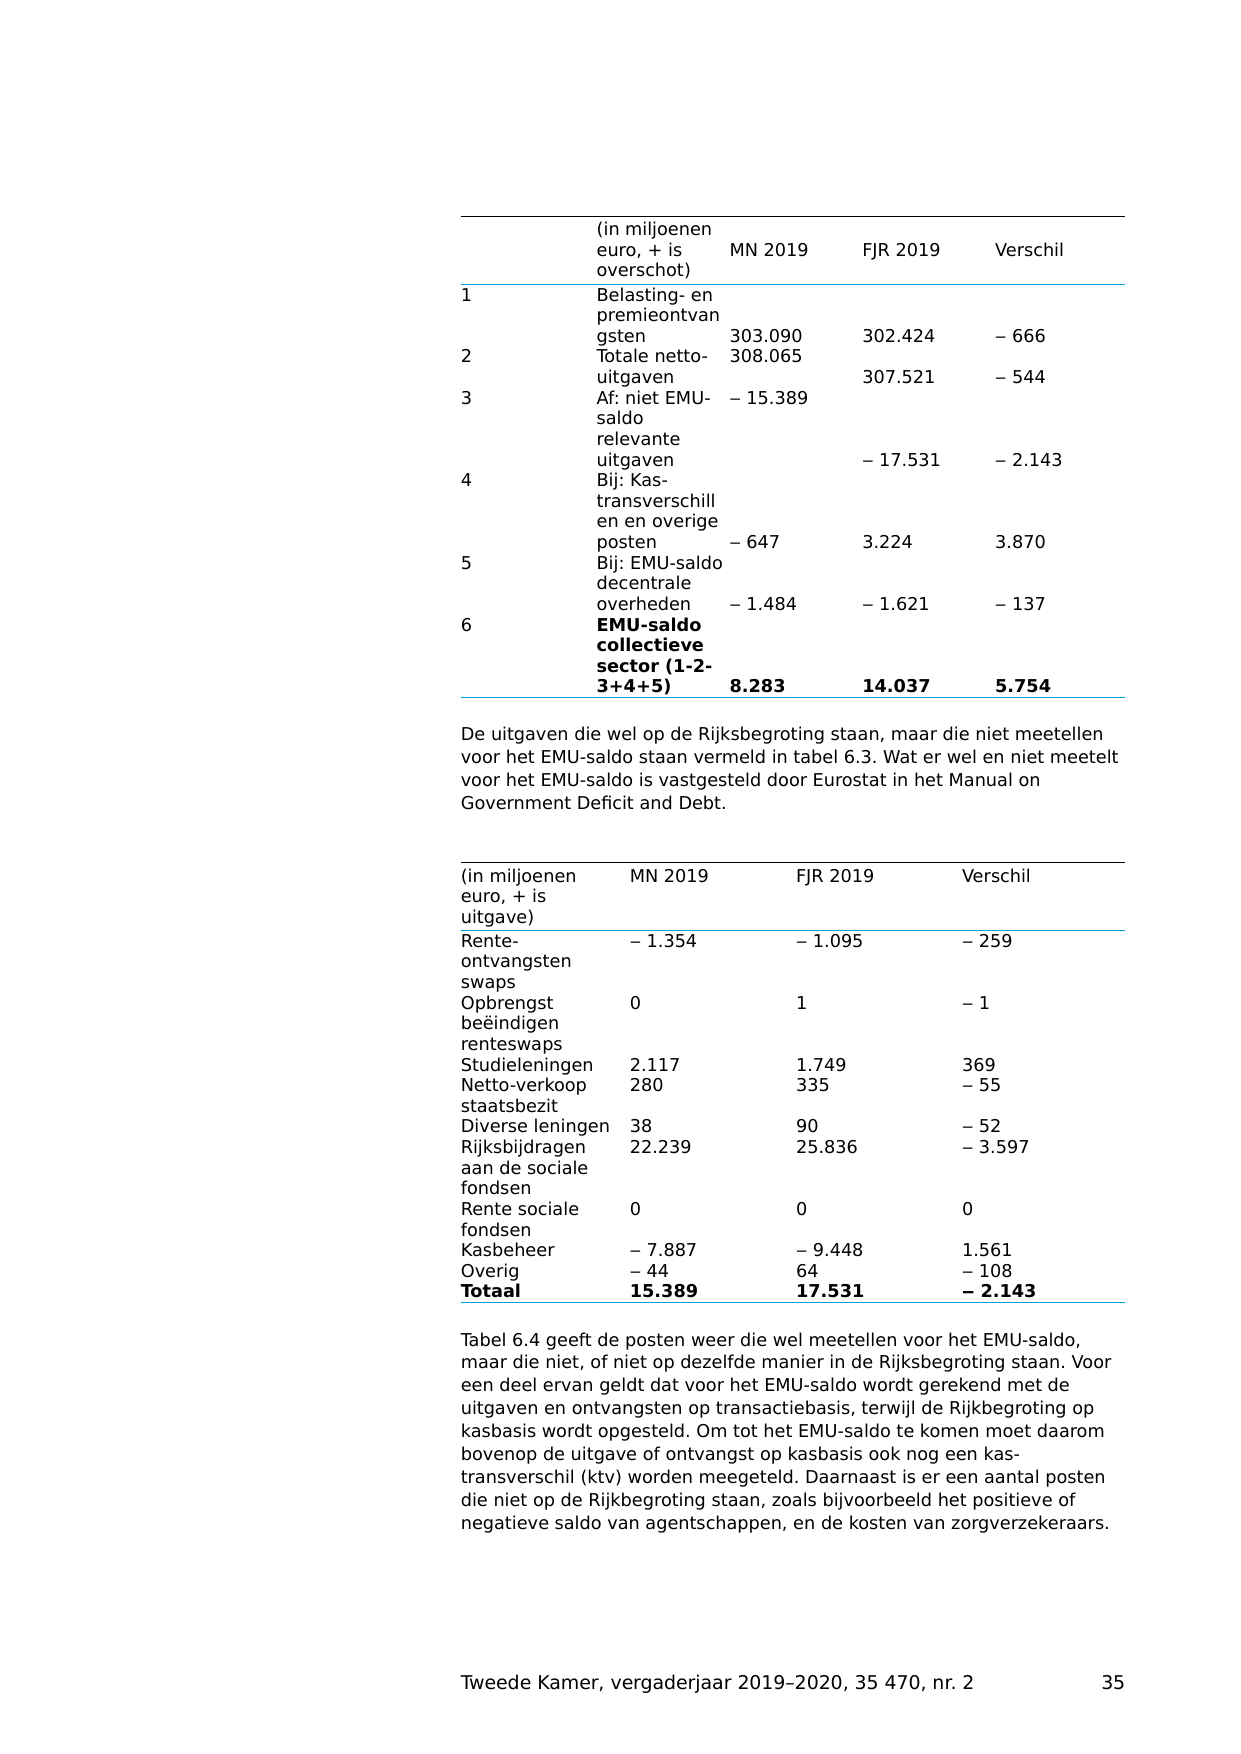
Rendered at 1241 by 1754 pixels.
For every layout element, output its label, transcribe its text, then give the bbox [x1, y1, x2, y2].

table_cell 14.037 [859, 615, 992, 697]
table_cell 0 [959, 1199, 1125, 1240]
table_cell Studieleningen [461, 1055, 627, 1075]
table_cell ‒ 647 [726, 470, 859, 553]
text De uitgaven die wel op de Rijksbegroting staan, maar die niet meetellen voor het EMU-saldo staan vermeld in tabel 6.3. Wat er wel en niet meetelt voor het EMU-saldo is vastgesteld door Eurostat in het Manual on Government Deficit and Debt. [461, 722, 1125, 814]
table_cell ‒ 1 [959, 993, 1125, 1054]
table_cell Bij: EMU-saldo decentrale overheden [594, 553, 726, 614]
table_cell 3.224 [859, 470, 992, 553]
table_cell Belasting- en premieontvangsten [594, 285, 726, 346]
table_cell 308.065 [726, 346, 859, 388]
table_cell ‒ 55 [959, 1075, 1125, 1116]
table_cell (in miljoenen euro, + is uitgave) [461, 863, 627, 930]
table_cell Af: niet EMU-saldo relevante uitgaven [594, 388, 726, 470]
table_cell 2 [461, 346, 593, 388]
table_cell MN 2019 [627, 863, 793, 930]
table_cell 1.749 [793, 1055, 959, 1075]
table_cell ‒ 9.448 [793, 1240, 959, 1261]
table_cell ‒ 1.484 [726, 553, 859, 614]
table_cell ‒ 3.597 [959, 1137, 1125, 1199]
table_cell 302.424 [859, 285, 992, 346]
table_cell ‒ 259 [959, 931, 1125, 993]
table_cell Totale netto-uitgaven [594, 346, 726, 388]
table_cell 307.521 [859, 346, 992, 388]
table_cell 369 [959, 1055, 1125, 1075]
table_cell Totaal [461, 1281, 627, 1302]
table_cell 3.870 [992, 470, 1125, 553]
table_cell 335 [793, 1075, 959, 1116]
table_cell ‒ 15.389 [726, 388, 859, 470]
table_cell FJR 2019 [859, 217, 992, 284]
table_cell ‒ 7.887 [627, 1240, 793, 1261]
table_cell 5 [461, 553, 593, 614]
table_cell Kasbeheer [461, 1240, 627, 1261]
table_cell 303.090 [726, 285, 859, 346]
table_cell 0 [627, 993, 793, 1054]
table_cell 0 [627, 1199, 793, 1240]
table_cell 280 [627, 1075, 793, 1116]
table_header Tabel 6.3 Uitgaven niet-relevant voor het EMU-saldo [461, 837, 1125, 862]
table_cell Verschil [992, 217, 1125, 284]
table_cell [461, 217, 593, 284]
table_cell ‒ 666 [992, 285, 1125, 346]
table_cell MN 2019 [726, 217, 859, 284]
table_cell ‒ 17.531 [859, 388, 992, 470]
table_cell Diverse leningen [461, 1116, 627, 1137]
text Tabel 6.4 geeft de posten weer die wel meetellen voor het EMU-saldo, maar die niet, of niet op dezelfde manier in de Rijksbegroting staan. Voor een deel ervan geldt dat voor het EMU-saldo wordt gerekend met de uitgaven en ontvangsten op transactiebasis, terwijl de Rijkbegroting op kasbasis wordt opgesteld. Om tot het EMU-saldo te komen moet daarom bovenop de uitgave of ontvangst op kasbasis ook nog een kas-transverschil (ktv) worden meegeteld. Daarnaast is er een aantal posten die niet op de Rijkbegroting staan, zoals bijvoorbeeld het positieve of negatieve saldo van agentschappen, en de kosten van zorgverzekeraars. [461, 1328, 1125, 1534]
table_cell 25.836 [793, 1137, 959, 1199]
table_cell 8.283 [726, 615, 859, 697]
table_cell 0 [793, 1199, 959, 1240]
table_cell Rente-ontvangsten swaps [461, 931, 627, 993]
table_cell FJR 2019 [793, 863, 959, 930]
table_cell 15.389 [627, 1281, 793, 1302]
table_cell Opbrengst beëindigen renteswaps [461, 993, 627, 1054]
table_cell 38 [627, 1116, 793, 1137]
table_cell 64 [793, 1261, 959, 1281]
table_cell 90 [793, 1116, 959, 1137]
table_cell ‒ 1.354 [627, 931, 793, 993]
table_cell 1.561 [959, 1240, 1125, 1261]
table_cell Rijksbijdragen aan de sociale fondsen [461, 1137, 627, 1199]
table_cell ‒ 2.143 [959, 1281, 1125, 1302]
table_cell Verschil [959, 863, 1125, 930]
table_cell Bij: Kas-transverschillen en overige posten [594, 470, 726, 553]
table_cell 17.531 [793, 1281, 959, 1302]
table_header Tabel 6.2 EMU-saldo [461, 191, 1125, 216]
table_cell ‒ 2.143 [992, 388, 1125, 470]
table_cell Netto-verkoop staatsbezit [461, 1075, 627, 1116]
table_cell Rente sociale fondsen [461, 1199, 627, 1240]
table_cell 3 [461, 388, 593, 470]
table_cell ‒ 1.621 [859, 553, 992, 614]
table_cell 6 [461, 615, 593, 697]
table_cell (in miljoenen euro, + is overschot) [594, 217, 726, 284]
table_cell 5.754 [992, 615, 1125, 697]
table_cell ‒ 52 [959, 1116, 1125, 1137]
table_cell ‒ 137 [992, 553, 1125, 614]
table_cell ‒ 44 [627, 1261, 793, 1281]
table_cell 1 [793, 993, 959, 1054]
table_cell 2.117 [627, 1055, 793, 1075]
table_cell ‒ 108 [959, 1261, 1125, 1281]
table_cell 4 [461, 470, 593, 553]
table_cell ‒ 544 [992, 346, 1125, 388]
table_cell ‒ 1.095 [793, 931, 959, 993]
table_cell 1 [461, 285, 593, 346]
table_cell 22.239 [627, 1137, 793, 1199]
table_cell EMU-saldo collectieve sector (1-2-3+4+5) [594, 615, 726, 697]
table_cell Overig [461, 1261, 627, 1281]
